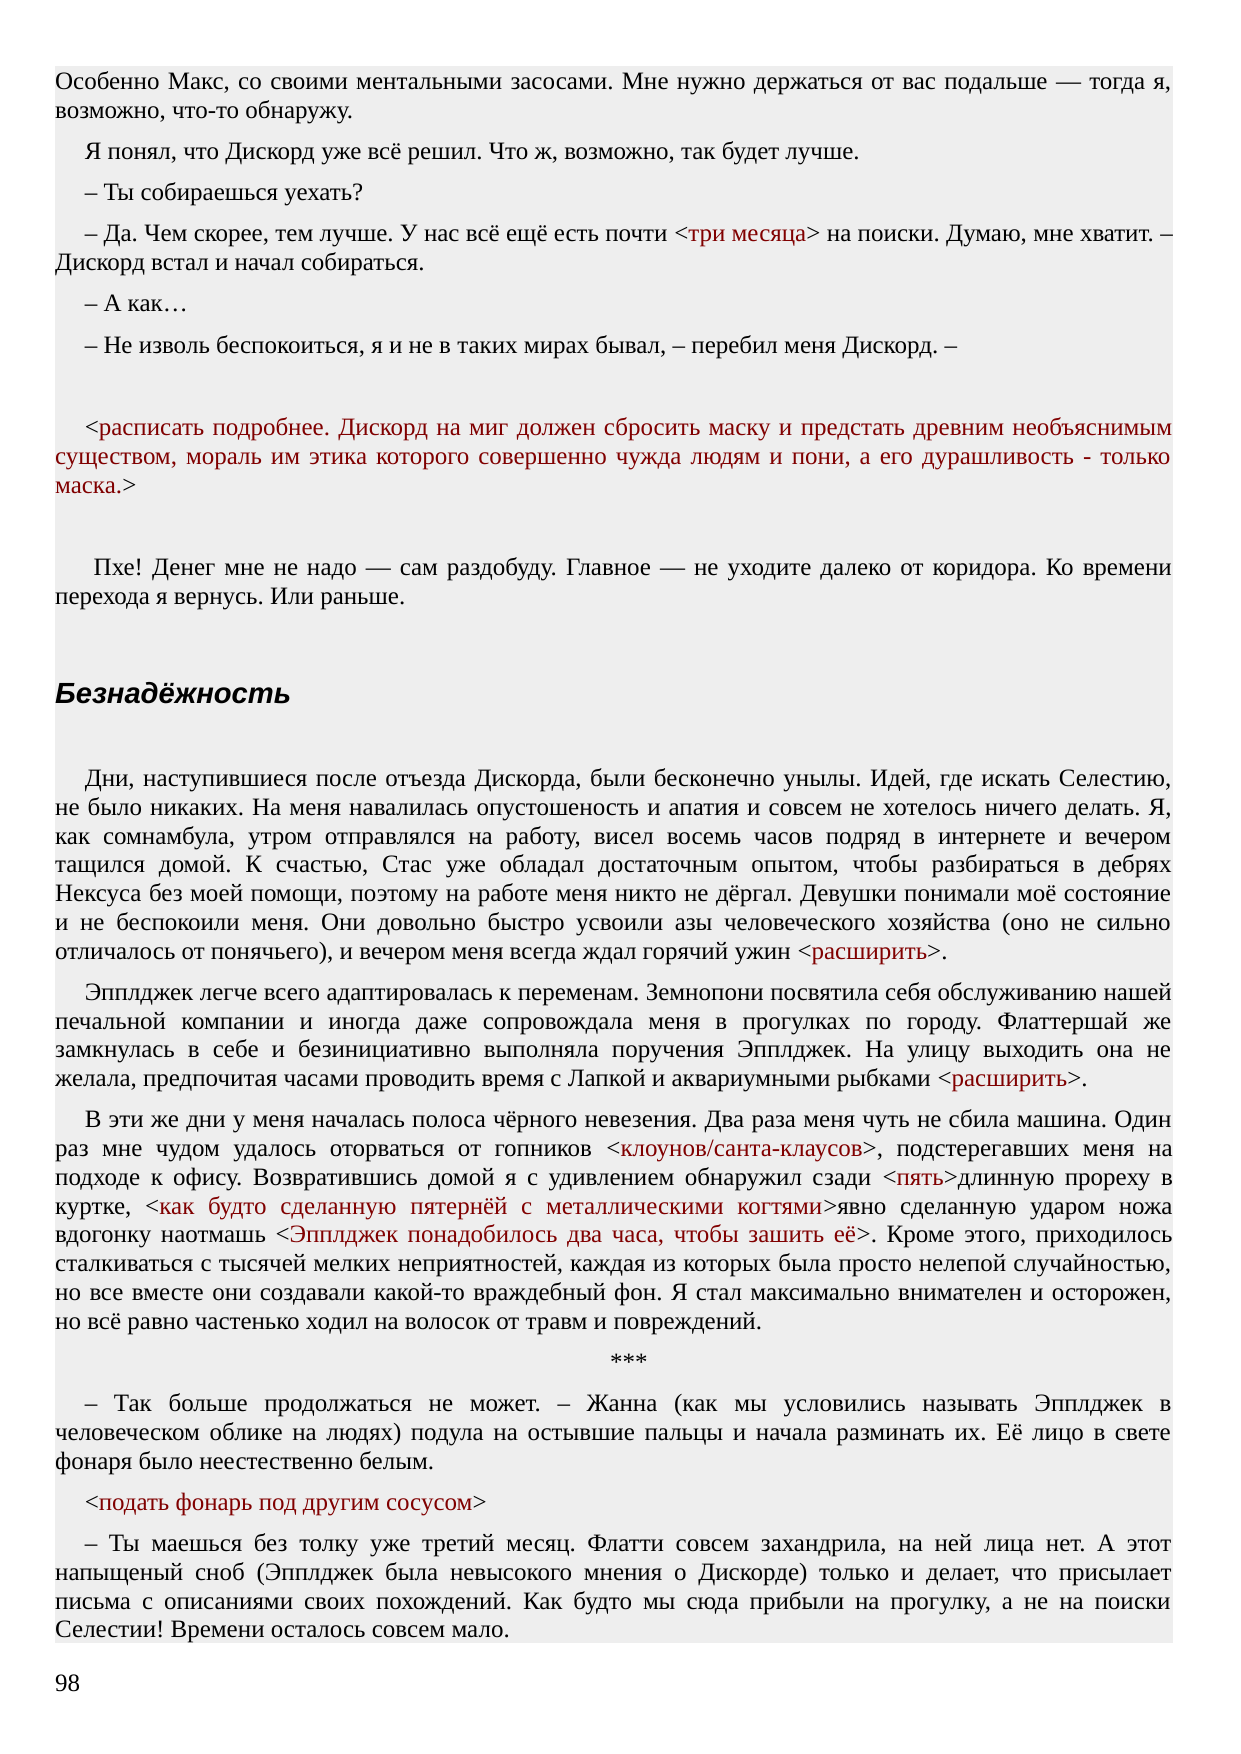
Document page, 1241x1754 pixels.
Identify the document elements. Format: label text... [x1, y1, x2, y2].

text – Так больше продолжаться не может. – Жанна (как мы условились называть Эпплджек в человеческом облике на людях) подула на остывшие пальцы и начала разминать их. Её лицо в свете фонаря было неестественно белым. [55, 1388, 1173, 1474]
text В эти же дни у меня началась полоса чёрного невезения. Два раза меня чуть не сбила машина. Один раз мне чудом удалось оторваться от гопников <клоунов/санта-клаусов>, подстерегавших меня на подходе к офису. Возвратившись домой я с удивлением обнаружил сзади <пять>длинную прореху в куртке, <как будто сделанную пятернёй с металлическими когтями>явно сделанную ударом ножа вдогонку наотмашь <Эпплджек понадобилось два часа, чтобы зашить её>. Кроме этого, приходилось сталкиваться с тысячей мелких неприятностей, каждая из которых была просто нелепой случайностью, но все вместе они создавали какой-то враждебный фон. Я стал максимально внимателен и осторожен, но всё равно частенько ходил на волосок от травм и повреждений. [55, 1104, 1173, 1334]
text Дни, наступившиеся после отъезда Дискорда, были бесконечно унылы. Идей, где искать Селестию, не было никаких. На меня навалилась опустошеность и апатия и совсем не хотелось ничего делать. Я, как сомнамбула, утром отправлялся на работу, висел восемь часов подряд в интернете и вечером тащился домой. К счастью, Стас уже обладал достаточным опытом, чтобы разбираться в дебрях Нексуса без моей помощи, поэтому на работе меня никто не дёргал. Девушки понимали моё состояние и не беспокоили меня. Они довольно быстро усвоили азы человеческого хозяйства (оно не сильно отличалось от понячьего), и вечером меня всегда ждал горячий ужин <расширить>. [55, 763, 1173, 964]
text <подать фонарь под другим сосусом> [55, 1487, 1173, 1516]
text <расписать подробнее. Дискорд на миг должен сбросить маску и предстать древним необъяснимым существом, мораль им этика которого совершенно чужда людям и пони, а его дурашливость - только маска.> [55, 412, 1173, 498]
text – А как… [55, 288, 1173, 317]
text – Ты собираешься уехать? [55, 177, 1173, 206]
text Особенно Макс, со своими ментальными засосами. Мне нужно держаться от вас подальше — тогда я, возможно, что-то обнаружу. [55, 66, 1173, 123]
subtitle Безнадёжность [55, 676, 1173, 709]
text Эпплджек легче всего адаптировалась к переменам. Земнопони посвятила себя обслуживанию нашей печальной компании и иногда даже сопровождала меня в прогулках по городу. Флаттершай же замкнулась в себе и безинициативно выполняла поручения Эпплджек. На улицу выходить она не желала, предпочитая часами проводить время с Лапкой и аквариумными рыбками <расширить>. [55, 977, 1173, 1092]
text *** [55, 1347, 1173, 1376]
text Я понял, что Дискорд уже всё решил. Что ж, возможно, так будет лучше. [55, 136, 1173, 165]
text – Не изволь беспокоиться, я и не в таких мирах бывал, – перебил меня Дискорд. – [55, 330, 1173, 358]
text – Ты маешься без толку уже третий месяц. Флатти совсем захандрила, на ней лица нет. А этот напыщеный сноб (Эпплджек была невысокого мнения о Дискорде) только и делает, что присылает письма с описаниями своих похождений. Как будто мы сюда прибыли на прогулку, а не на поиски Селестии! Времени осталось совсем мало. [55, 1528, 1173, 1643]
text Пхе! Денег мне не надо — сам раздобуду. Главное — не уходите далеко от коридора. Ко времени перехода я вернусь. Или раньше. [55, 552, 1173, 610]
text – Да. Чем скорее, тем лучше. У нас всё ещё есть почти <три месяца> на поиски. Думаю, мне хватит. – Дискорд встал и начал собираться. [55, 218, 1173, 276]
